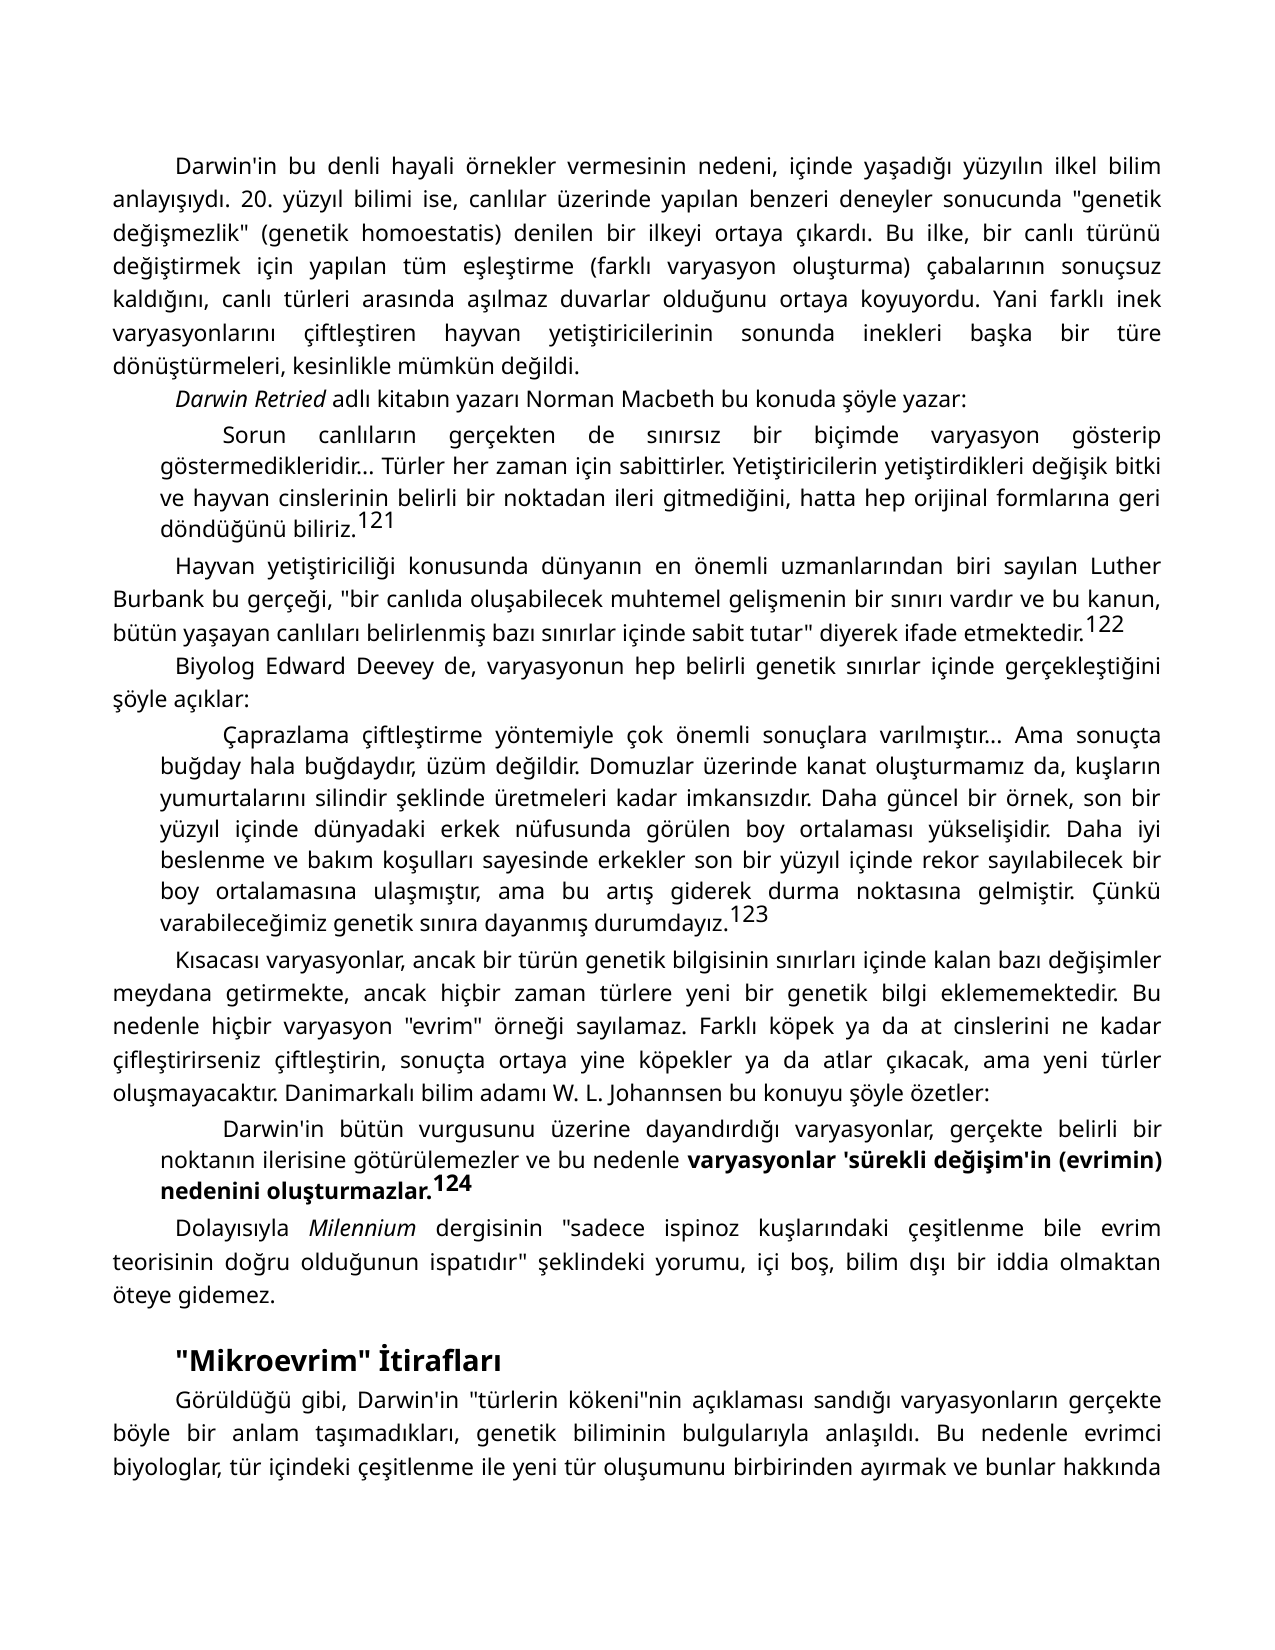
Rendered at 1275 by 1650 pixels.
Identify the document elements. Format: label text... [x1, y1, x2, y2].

text Dolayısıyla Milennium dergisinin "sadece ispinoz kuşlarındaki çeşitlenme bile evrim teorisinin doğru olduğunun ispatıdır" şeklindeki yorumu, içi boş, bilim dışı bir iddia olmaktan öteye gidemez. [112, 1210, 1162, 1310]
text Sorun canlıların gerçekten de sınırsız bir biçimde varyasyon gösterip göstermedikleridir... Türler her zaman için sabittirler. Yetiştiricilerin yetiştirdikleri değişik bitki ve hayvan cinslerinin belirli bir noktadan ileri gitmediğini, hatta hep orijinal formlarına geri döndüğünü biliriz.121 [160, 418, 1162, 543]
text Çaprazlama çiftleştirme yöntemiyle çok önemli sonuçlara varılmıştır... Ama sonuçta buğday hala buğdaydır, üzüm değildir. Domuzlar üzerinde kanat oluşturmamız da, kuşların yumurtalarını silindir şeklinde üretmeleri kadar imkansızdır. Daha güncel bir örnek, son bir yüzyıl içinde dünyadaki erkek nüfusunda görülen boy ortalaması yükselişidir. Daha iyi beslenme ve bakım koşulları sayesinde erkekler son bir yüzyıl içinde rekor sayılabilecek bir boy ortalamasına ulaşmıştır, ama bu artış giderek durma noktasına gelmiştir. Çünkü varabileceğimiz genetik sınıra dayanmış durumdayız.123 [160, 718, 1162, 937]
text Kısacası varyasyonlar, ancak bir türün genetik bilgisinin sınırları içinde kalan bazı değişimler meydana getirmekte, ancak hiçbir zaman türlere yeni bir genetik bilgi eklememektedir. Bu nedenle hiçbir varyasyon "evrim" örneği sayılamaz. Farklı köpek ya da at cinslerini ne kadar çifleştirirseniz çiftleştirin, sonuçta ortaya yine köpekler ya da atlar çıkacak, ama yeni türler oluşmayacaktır. Danimarkalı bilim adamı W. L. Johannsen bu konuyu şöyle özetler: [112, 941, 1162, 1108]
text Hayvan yetiştiriciliği konusunda dünyanın en önemli uzmanlarından biri sayılan Luther Burbank bu gerçeği, "bir canlıda oluşabilecek muhtemel gelişmenin bir sınırı vardır ve bu kanun, bütün yaşayan canlıları belirlenmiş bazı sınırlar içinde sabit tutar" diyerek ifade etmektedir.122 [112, 548, 1162, 648]
text Biyolog Edward Deevey de, varyasyonun hep belirli genetik sınırlar içinde gerçekleştiğini şöyle açıklar: [112, 648, 1162, 714]
text Görüldüğü gibi, Darwin'in "türlerin kökeni"nin açıklaması sandığı varyasyonların gerçekte böyle bir anlam taşımadıkları, genetik biliminin bulgularıyla anlaşıldı. Bu nedenle evrimci biyologlar, tür içindeki çeşitlenme ile yeni tür oluşumunu birbirinden ayırmak ve bunlar hakkında [112, 1382, 1162, 1482]
text Darwin'in bütün vurgusunu üzerine dayandırdığı varyasyonlar, gerçekte belirli bir noktanın ilerisine götürülemezler ve bu nedenle varyasyonlar 'sürekli değişim'in (evrimin) nedenini oluşturmazlar.124 [160, 1112, 1162, 1206]
subtitle "Mikroevrim" İtirafları [112, 1348, 1162, 1377]
text Darwin'in bu denli hayali örnekler vermesinin nedeni, içinde yaşadığı yüzyılın ilkel bilim anlayışıydı. 20. yüzyıl bilimi ise, canlılar üzerinde yapılan benzeri deneyler sonucunda "genetik değişmezlik" (genetik homoestatis) denilen bir ilkeyi ortaya çıkardı. Bu ilke, bir canlı türünü değiştirmek için yapılan tüm eşleştirme (farklı varyasyon oluşturma) çabalarının sonuçsuz kaldığını, canlı türleri arasında aşılmaz duvarlar olduğunu ortaya koyuyordu. Yani farklı inek varyasyonlarını çiftleştiren hayvan yetiştiricilerinin sonunda inekleri başka bir türe dönüştürmeleri, kesinlikle mümkün değildi. [112, 148, 1162, 381]
text Darwin Retried adlı kitabın yazarı Norman Macbeth bu konuda şöyle yazar: [112, 381, 1162, 414]
